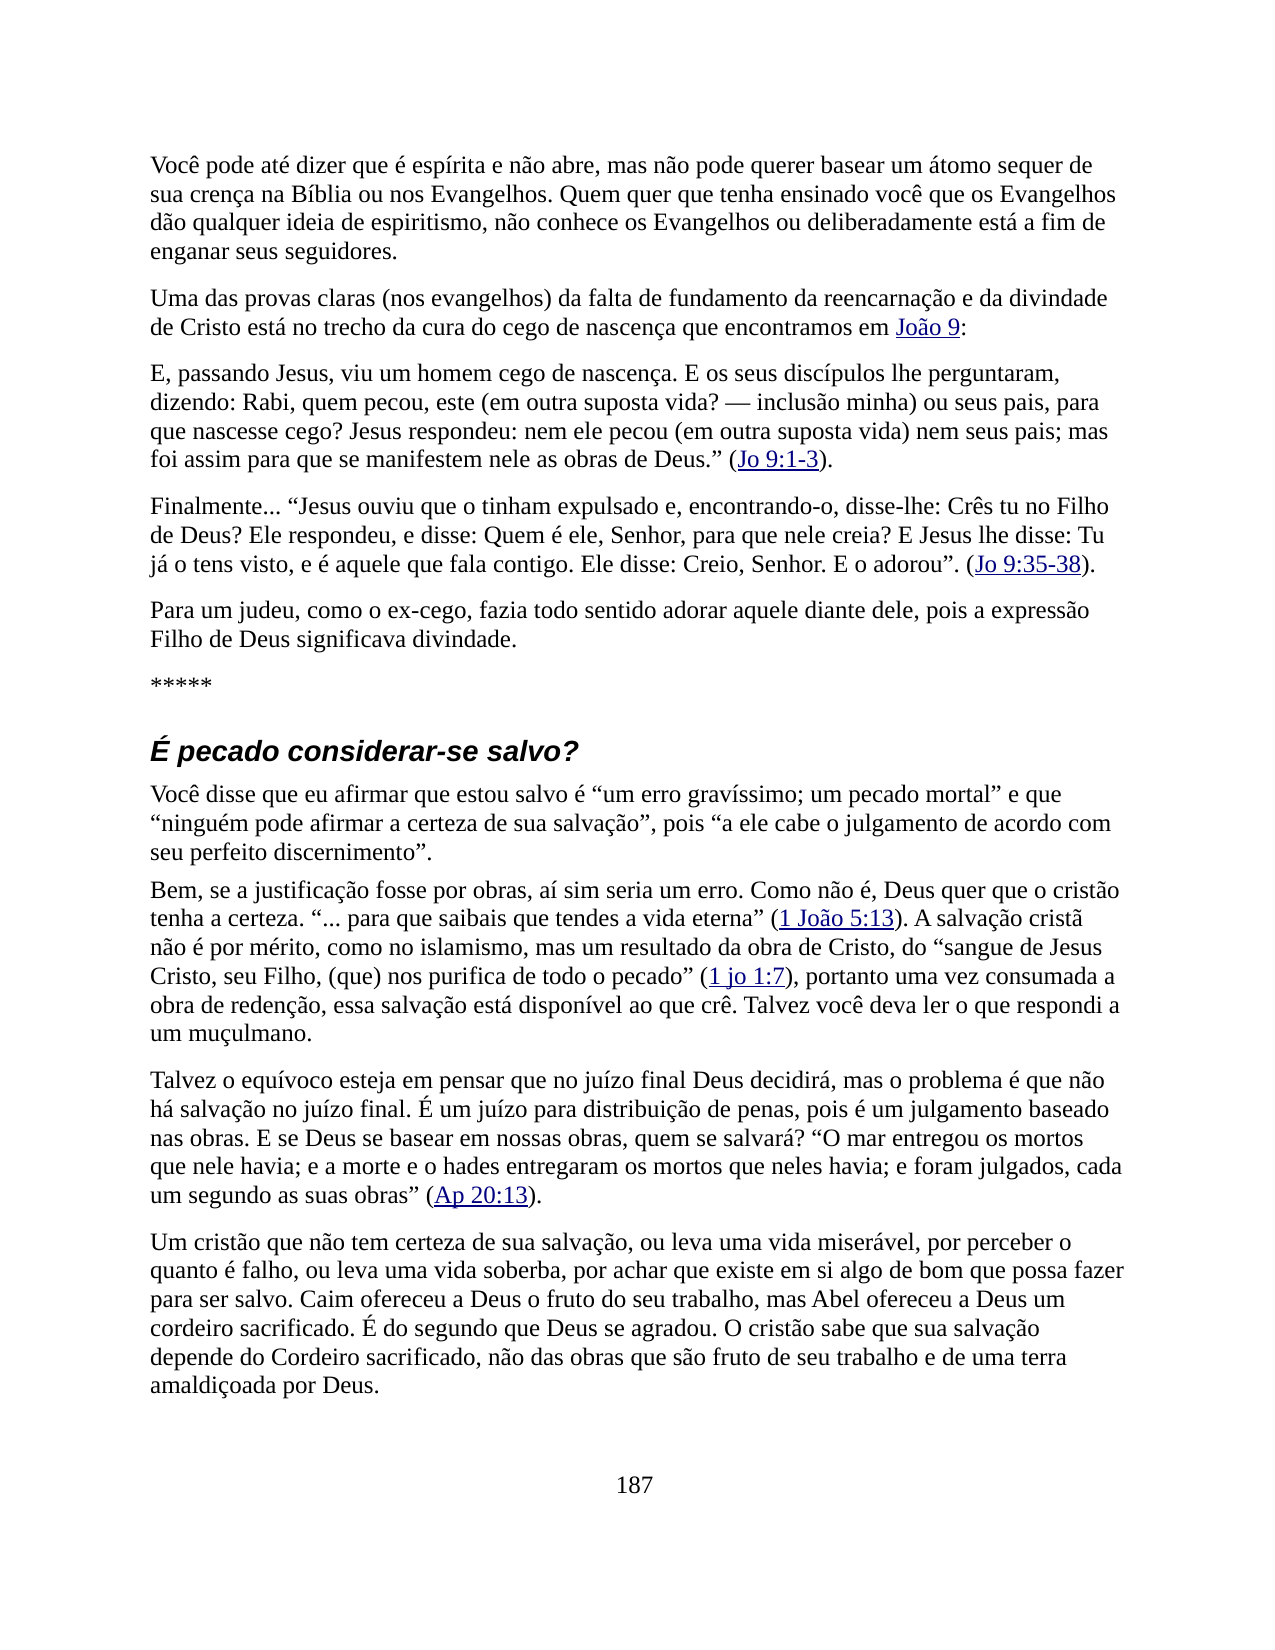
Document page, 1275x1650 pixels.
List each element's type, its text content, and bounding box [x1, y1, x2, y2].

text E, passando Jesus, viu um homem cego de nascença. E os seus discípulos lhe perguntaram, dizendo: Rabi, quem pecou, este (em outra suposta vida? — inclusão minha) ou seus pais, para que nascesse cego? Jesus respondeu: nem ele pecou (em outra suposta vida) nem seus pais; mas foi assim para que se manifestem nele as obras de Deus.” (Jo 9:1-3). [150, 358, 1125, 473]
text ***** [150, 671, 1125, 699]
text Para um judeu, como o ex-cego, fazia todo sentido adorar aquele diante dele, pois a expressão Filho de Deus significava divindade. [150, 595, 1125, 653]
text Talvez o equívoco esteja em pensar que no juízo final Deus decidirá, mas o problema é que não há salvação no juízo final. É um juízo para distribuição de penas, pois é um julgamento baseado nas obras. E se Deus se basear em nossas obras, quem se salvará? “O mar entregou os mortos que nele havia; e a morte e o hades entregaram os mortos que neles havia; e foram julgados, cada um segundo as suas obras” (Ap 20:13). [150, 1065, 1125, 1209]
text Finalmente... “Jesus ouviu que o tinham expulsado e, encontrando-o, disse-lhe: Crês tu no Filho de Deus? Ele respondeu, e disse: Quem é ele, Senhor, para que nele creia? E Jesus lhe disse: Tu já o tens visto, e é aquele que fala contigo. Ele disse: Creio, Senhor. E o adorou”. (Jo 9:35-38). [150, 491, 1125, 577]
text Uma das provas claras (nos evangelhos) da falta de fundamento da reencarnação e da divindade de Cristo está no trecho da cura do cego de nascença que encontramos em João 9: [150, 283, 1125, 340]
text Você disse que eu afirmar que estou salvo é “um erro gravíssimo; um pecado mortal” e que “ninguém pode afirmar a certeza de sua salvação”, pois “a ele cabe o julgamento de acordo com seu perfeito discernimento”. [150, 779, 1125, 866]
subtitle É pecado considerar-se salvo? [150, 733, 1125, 767]
text Um cristão que não tem certeza de sua salvação, ou leva uma vida miserável, por perceber o quanto é falho, ou leva uma vida soberba, por achar que existe em si algo de bom que possa fazer para ser salvo. Caim ofereceu a Deus o fruto do seu trabalho, mas Abel ofereceu a Deus um cordeiro sacrificado. É do segundo que Deus se agradou. O cristão sabe que sua salvação depende do Cordeiro sacrificado, não das obras que são fruto de seu trabalho e de uma terra amaldiçoada por Deus. [150, 1227, 1125, 1399]
text Você pode até dizer que é espírita e não abre, mas não pode querer basear um átomo sequer de sua crença na Bíblia ou nos Evangelhos. Quem quer que tenha ensinado você que os Evangelhos dão qualquer ideia de espiritismo, não conhece os Evangelhos ou deliberadamente está a fim de enganar seus seguidores. [150, 150, 1125, 265]
text Bem, se a justificação fosse por obras, aí sim seria um erro. Como não é, Deus quer que o cristão tenha a certeza. “... para que saibais que tendes a vida eterna” (1 João 5:13). A salvação cristã não é por mérito, como no islamismo, mas um resultado da obra de Cristo, do “sangue de Jesus Cristo, seu Filho, (que) nos purifica de todo o pecado” (1 jo 1:7), portanto uma vez consumada a obra de redenção, essa salvação está disponível ao que crê. Talvez você deva ler o que respondi a um muçulmano. [150, 875, 1125, 1047]
